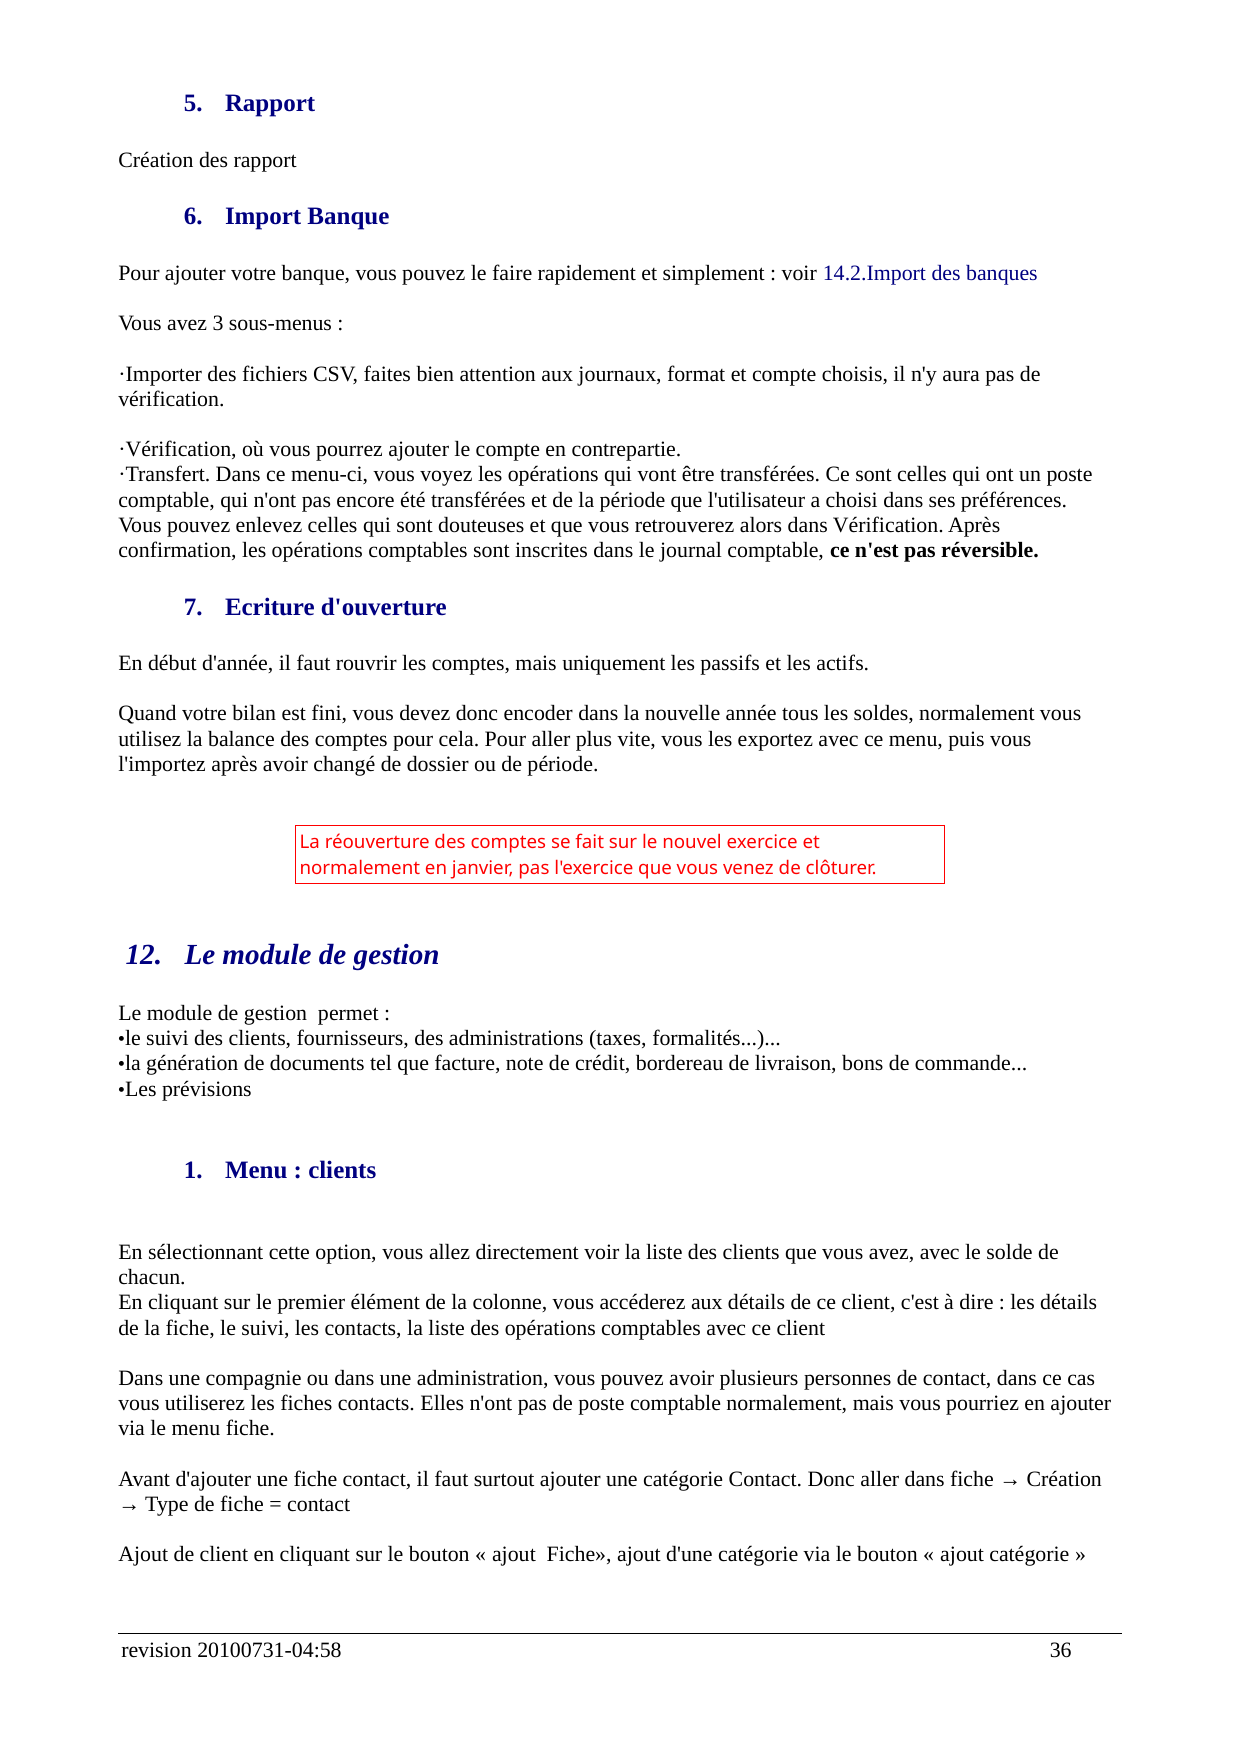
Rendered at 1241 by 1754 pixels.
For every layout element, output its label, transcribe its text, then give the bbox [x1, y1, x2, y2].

subtitle Menu : clients [177, 1155, 1122, 1184]
text En cliquant sur le premier élément de la colonne, vous accéderez aux détails de ce client, c'est à dire : les détails de la fiche, le suivi, les contacts, la liste des opérations comptables avec ce client [118, 1289, 1122, 1340]
text En début d'année, il faut rouvrir les comptes, mais uniquement les passifs et les actifs. [118, 650, 1122, 675]
text Le module de gestion permet : [118, 1000, 1122, 1025]
subtitle Ecriture d'ouverture [177, 592, 1122, 620]
text Pour ajouter votre banque, vous pouvez le faire rapidement et simplement : voir 14.2.Import des banques [118, 260, 1122, 285]
text ·Vérification, où vous pourrez ajouter le compte en contrepartie. [118, 436, 1122, 461]
text Ajout de client en cliquant sur le bouton « ajout Fiche», ajout d'une catégorie via le bouton « ajout catégorie » [118, 1541, 1122, 1567]
text La réouverture des comptes se fait sur le nouvel exercice et normalement en janvier, pas l'exercice que vous venez de clôturer. [296, 826, 944, 883]
subtitle Le module de gestion [118, 937, 1122, 970]
list la génération de documents tel que facture, note de crédit, bordereau de livraison, bons de commande... [118, 1050, 1122, 1076]
text Quand votre bilan est fini, vous devez donc encoder dans la nouvelle année tous les soldes, normalement vous utilisez la balance des comptes pour cela. Pour aller plus vite, vous les exportez avec ce menu, puis vous l'importez après avoir changé de dossier ou de période. [118, 700, 1122, 776]
text ·Transfert. Dans ce menu-ci, vous voyez les opérations qui vont être transférées. Ce sont celles qui ont un poste comptable, qui n'ont pas encore été transférées et de la période que l'utilisateur a choisi dans ses préférences. [118, 461, 1122, 512]
text Vous avez 3 sous-menus : [118, 310, 1122, 335]
text Avant d'ajouter une fiche contact, il faut surtout ajouter une catégorie Contact. Donc aller dans fiche → Création → Type de fiche = contact [118, 1466, 1122, 1516]
subtitle Rapport [177, 88, 1122, 117]
text ·Importer des fichiers CSV, faites bien attention aux journaux, format et compte choisis, il n'y aura pas de vérification. [118, 361, 1122, 411]
text Création des rapport [118, 147, 1122, 172]
list Les prévisions [118, 1076, 1122, 1101]
text Dans une compagnie ou dans une administration, vous pouvez avoir plusieurs personnes de contact, dans ce cas vous utiliserez les fiches contacts. Elles n'ont pas de poste comptable normalement, mais vous pourriez en ajouter via le menu fiche. [118, 1365, 1122, 1441]
list le suivi des clients, fournisseurs, des administrations (taxes, formalités...)... [118, 1025, 1122, 1050]
subtitle Import Banque [177, 201, 1122, 230]
text En sélectionnant cette option, vous allez directement voir la liste des clients que vous avez, avec le solde de chacun. [118, 1239, 1122, 1289]
text Vous pouvez enlevez celles qui sont douteuses et que vous retrouverez alors dans Vérification. Après confirmation, les opérations comptables sont inscrites dans le journal comptable, ce n'est pas réversible. [118, 512, 1122, 562]
